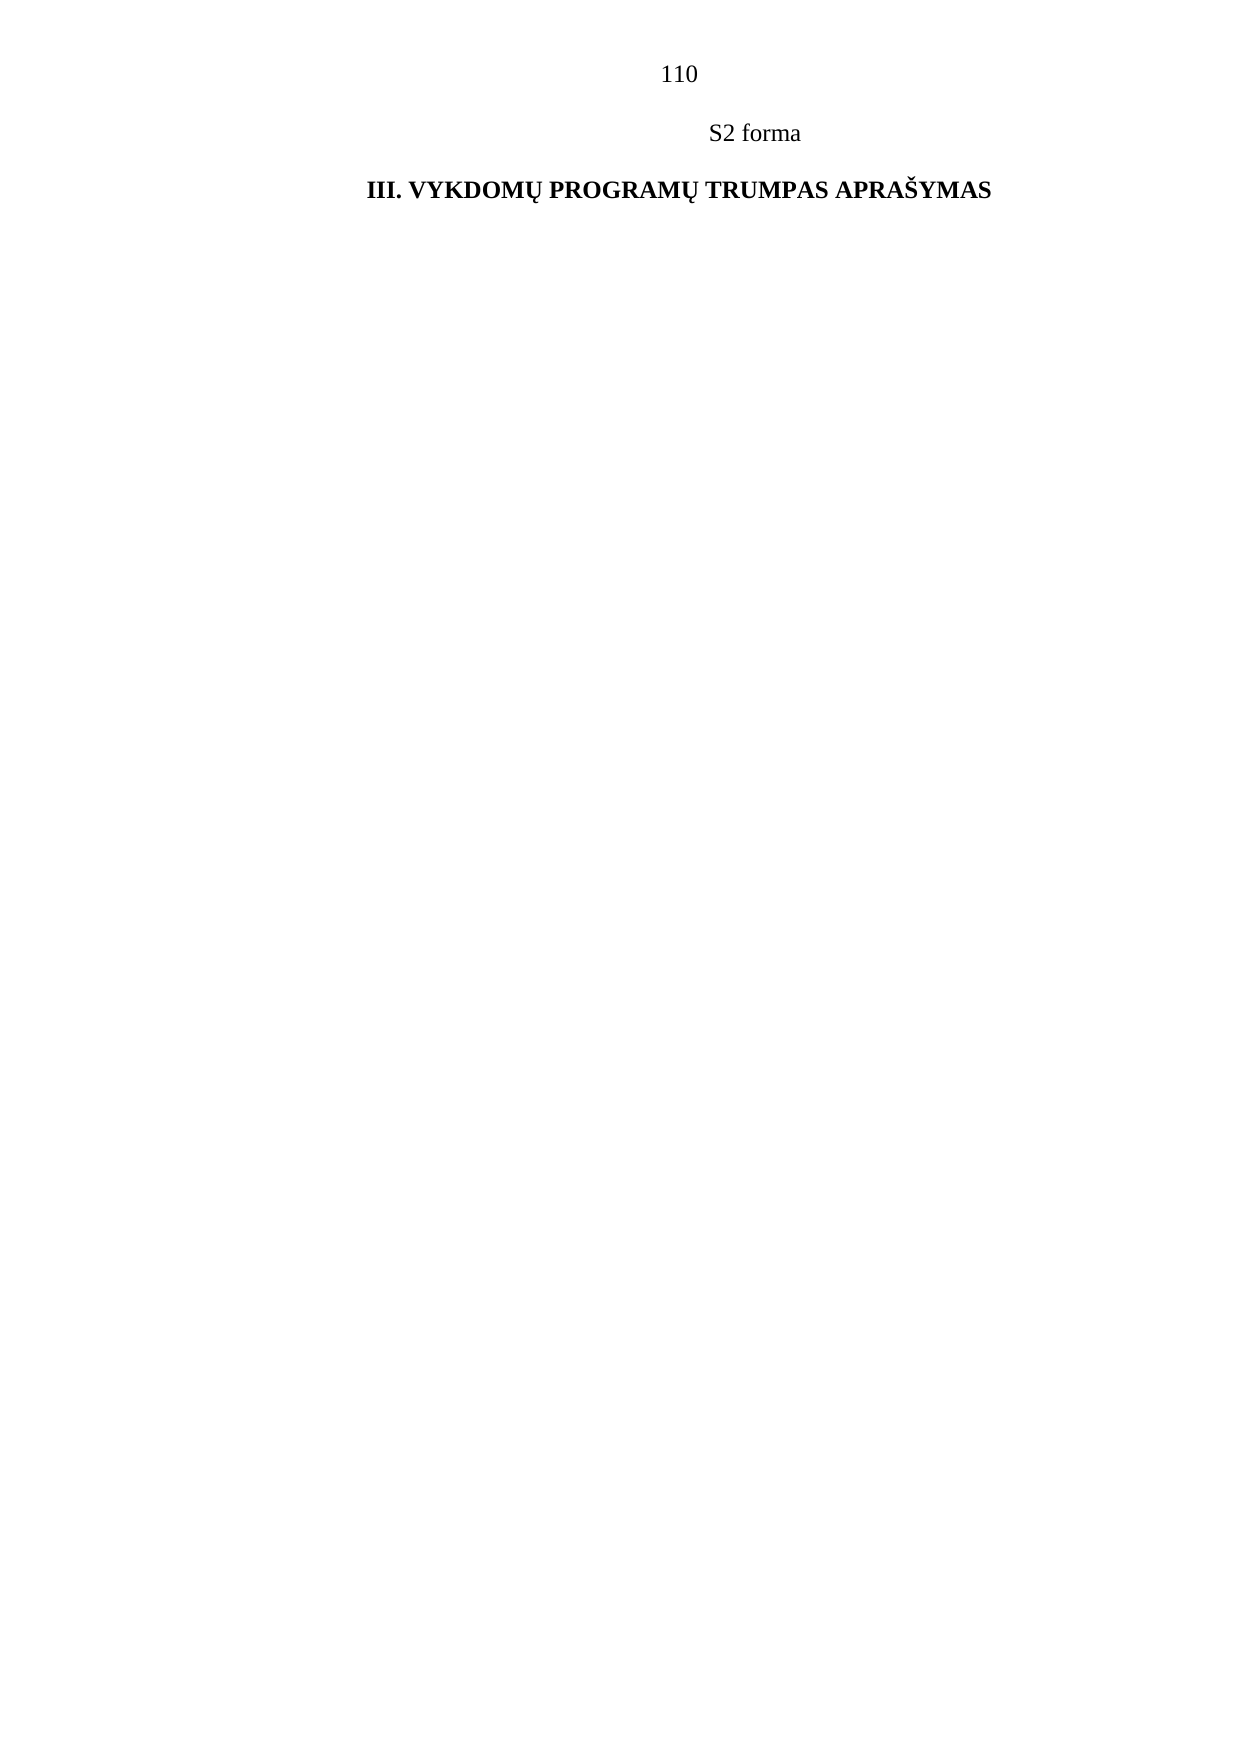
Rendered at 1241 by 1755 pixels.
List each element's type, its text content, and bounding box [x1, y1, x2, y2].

text III. VYKDOMŲ PROGRAMŲ TRUMPAS APRAŠYMAS [177, 176, 1181, 204]
text S2 forma [177, 118, 1181, 147]
